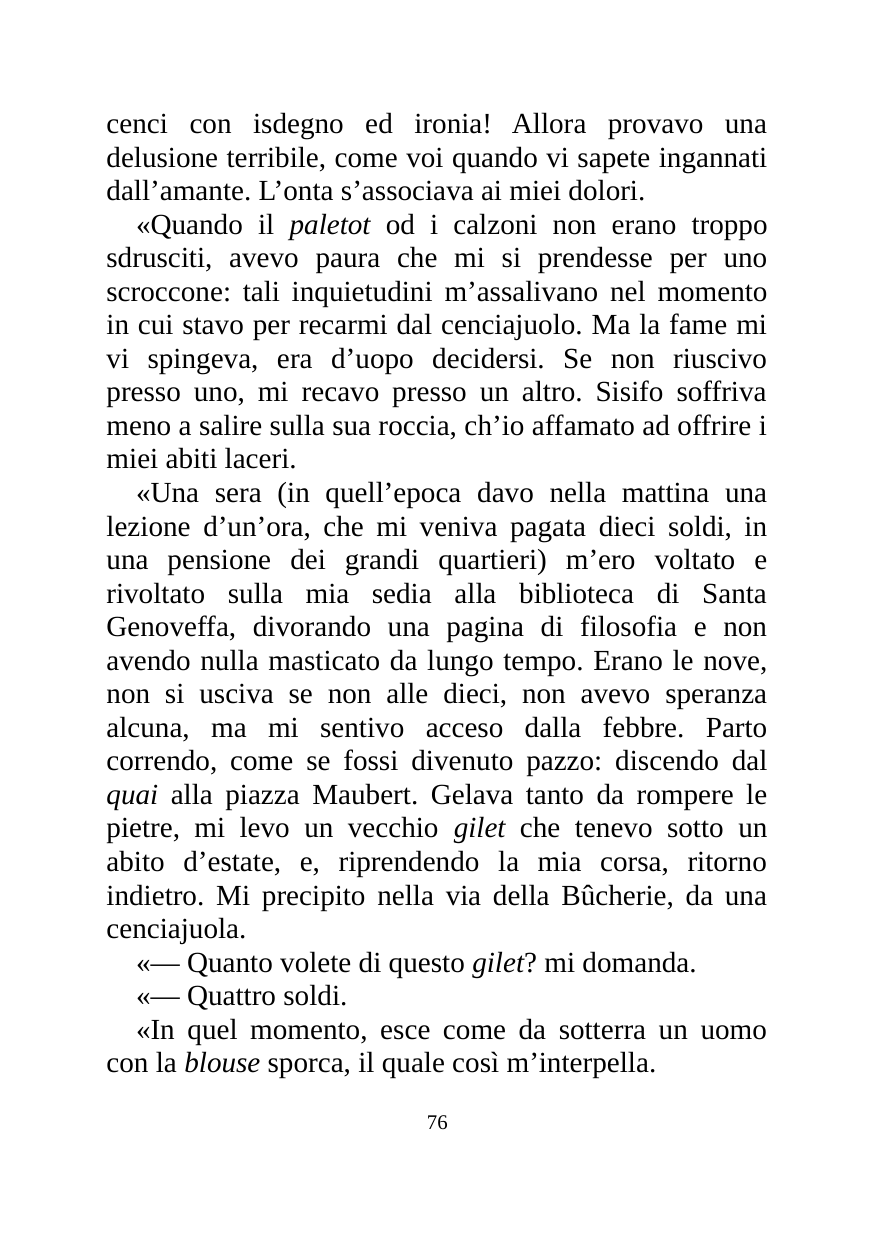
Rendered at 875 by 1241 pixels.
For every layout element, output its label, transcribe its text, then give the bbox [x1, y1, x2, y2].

text «Una sera (in quell’epoca davo nella mattina una lezione d’un’ora, che mi veniva pagata dieci soldi, in una pensione dei grandi quartieri) m’ero voltato e rivoltato sulla mia sedia alla biblioteca di Santa Genoveffa, divorando una pagina di filosofia e non avendo nulla masticato da lungo tempo. Erano le nove, non si usciva se non alle dieci, non avevo speranza alcuna, ma mi sentivo acceso dalla febbre. Parto correndo, come se fossi divenuto pazzo: discendo dal quai alla piazza Maubert. Gelava tanto da rompere le pietre, mi levo un vecchio gilet che tenevo sotto un abito d’estate, e, riprendendo la mia corsa, ritorno indietro. Mi precipito nella via della Bûcherie, da una cenciajuola. [106, 475, 768, 945]
text cenci con isdegno ed ironia! Allora provavo una delusione terribile, come voi quando vi sapete ingannati dall’amante. L’onta s’associava ai miei dolori. [106, 106, 768, 207]
text «— Quattro soldi. [106, 978, 768, 1012]
text «Quando il paletot od i calzoni non erano troppo sdrusciti, avevo paura che mi si prendesse per uno scroccone: tali inquietudini m’assalivano nel momento in cui stavo per recarmi dal cenciajuolo. Ma la fame mi vi spingeva, era d’uopo decidersi. Se non riuscivo presso uno, mi recavo presso un altro. Sisifo soffriva meno a salire sulla sua roccia, ch’io affamato ad offrire i miei abiti laceri. [106, 207, 768, 475]
text «In quel momento, esce come da sotterra un uomo con la blouse sporca, il quale così m’interpella. [106, 1012, 768, 1079]
text «— Quanto volete di questo gilet? mi domanda. [106, 945, 768, 978]
